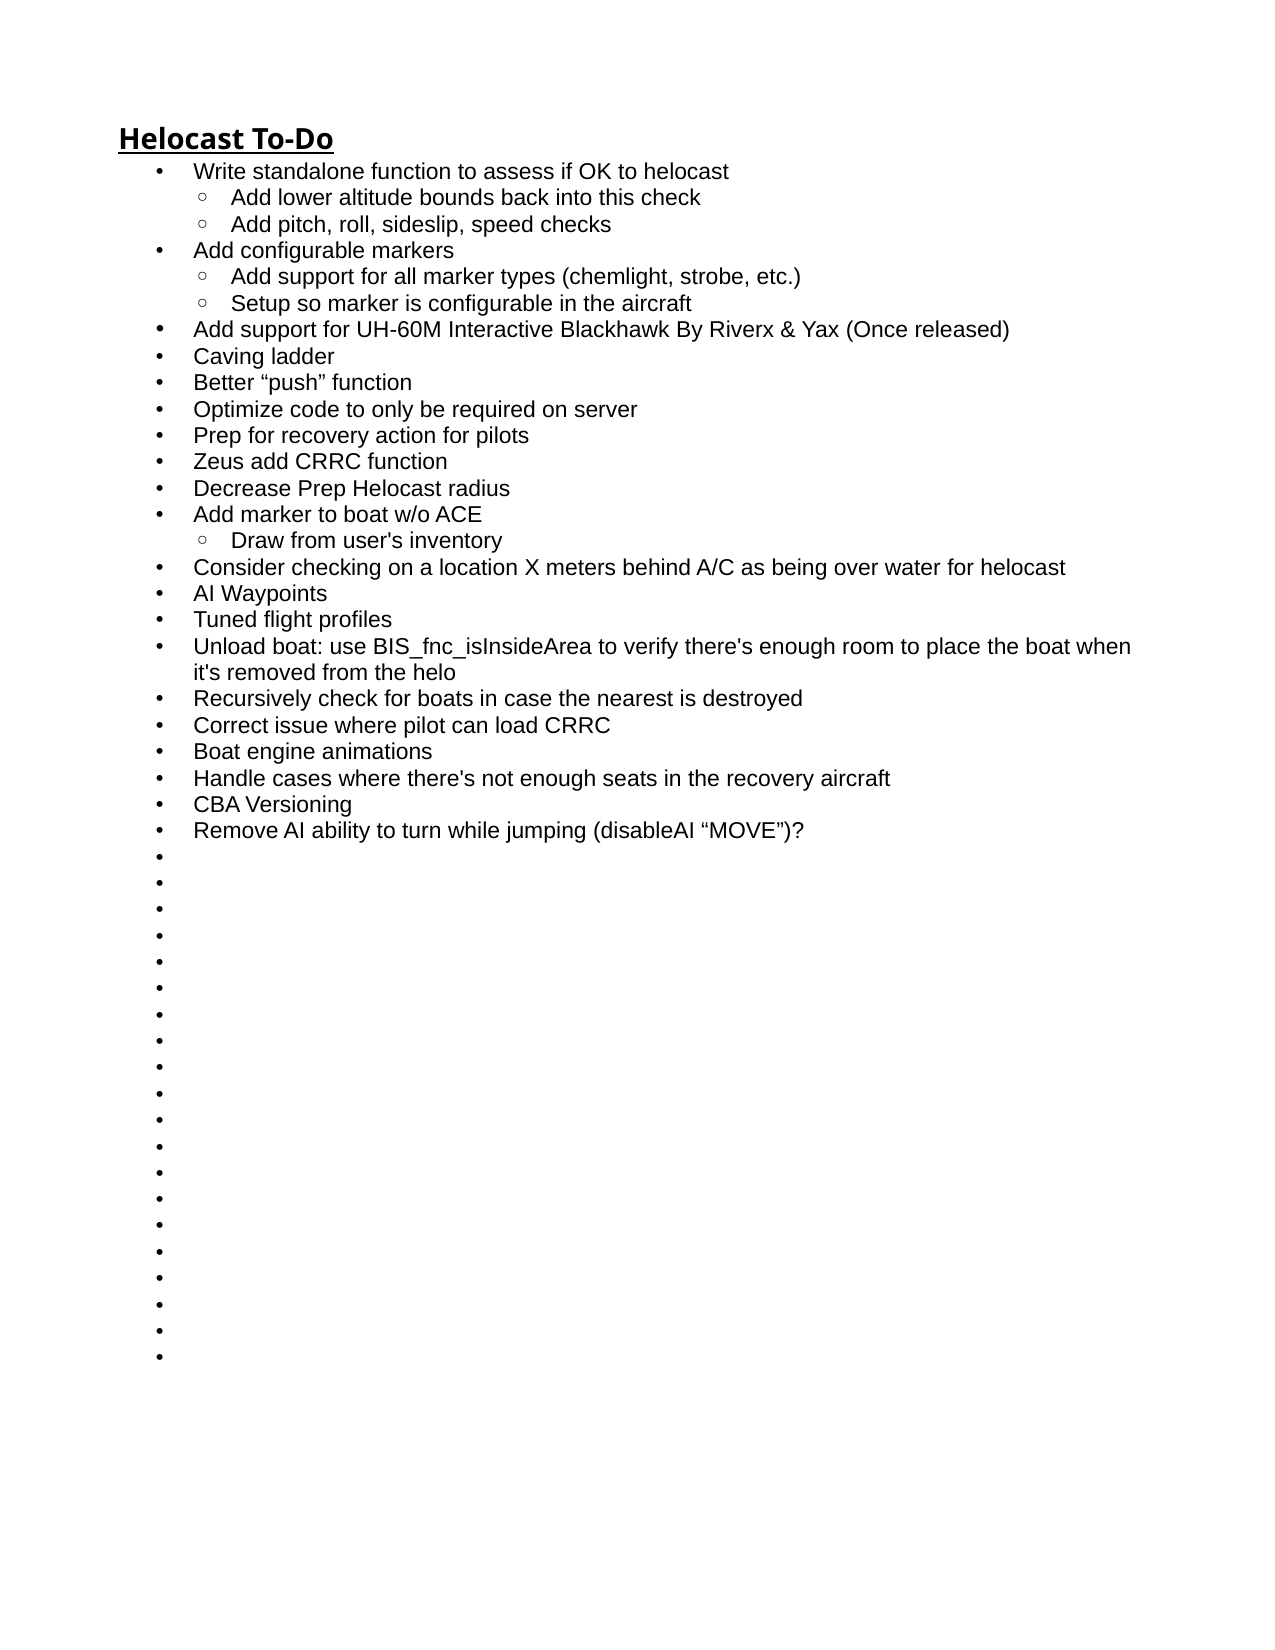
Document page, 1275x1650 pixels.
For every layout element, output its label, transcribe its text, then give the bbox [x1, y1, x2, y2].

list Add support for all marker types (chemlight, strobe, etc.) [193, 263, 1157, 289]
text Helocast To-Do [118, 118, 1157, 158]
list Consider checking on a location X meters behind A/C as being over water for helocast [156, 554, 1157, 580]
list AI Waypoints [156, 580, 1157, 606]
list Optimize code to only be required on server [156, 396, 1157, 422]
list Draw from user's inventory [193, 527, 1157, 554]
list Zeus add CRRC function [156, 448, 1157, 474]
list Tuned flight profiles [156, 606, 1157, 633]
list Add marker to boat w/o ACE [156, 501, 1157, 527]
list Add lower altitude bounds back into this check [193, 184, 1157, 211]
list CBA Versioning [156, 791, 1157, 817]
list Boat engine animations [156, 738, 1157, 764]
list Write standalone function to assess if OK to helocast [156, 158, 1157, 184]
list Add support for UH-60M Interactive Blackhawk By Riverx & Yax (Once released) [156, 316, 1157, 343]
list Handle cases where there's not enough seats in the recovery aircraft [156, 764, 1157, 791]
list Caving ladder [156, 343, 1157, 369]
list Recursively check for boats in case the nearest is destroyed [156, 685, 1157, 712]
list Remove AI ability to turn while jumping (disableAI “MOVE”)? [156, 817, 1157, 843]
list Better “push” function [156, 369, 1157, 396]
list Add pitch, roll, sideslip, speed checks [193, 211, 1157, 237]
list Prep for recovery action for pilots [156, 422, 1157, 448]
list Setup so marker is configurable in the aircraft [193, 289, 1157, 316]
list Unload boat: use BIS_fnc_isInsideArea to verify there's enough room to place the boat when it's removed from the helo [156, 633, 1157, 685]
list Add configurable markers [156, 237, 1157, 263]
list Decrease Prep Helocast radius [156, 474, 1157, 501]
list Correct issue where pilot can load CRRC [156, 712, 1157, 738]
